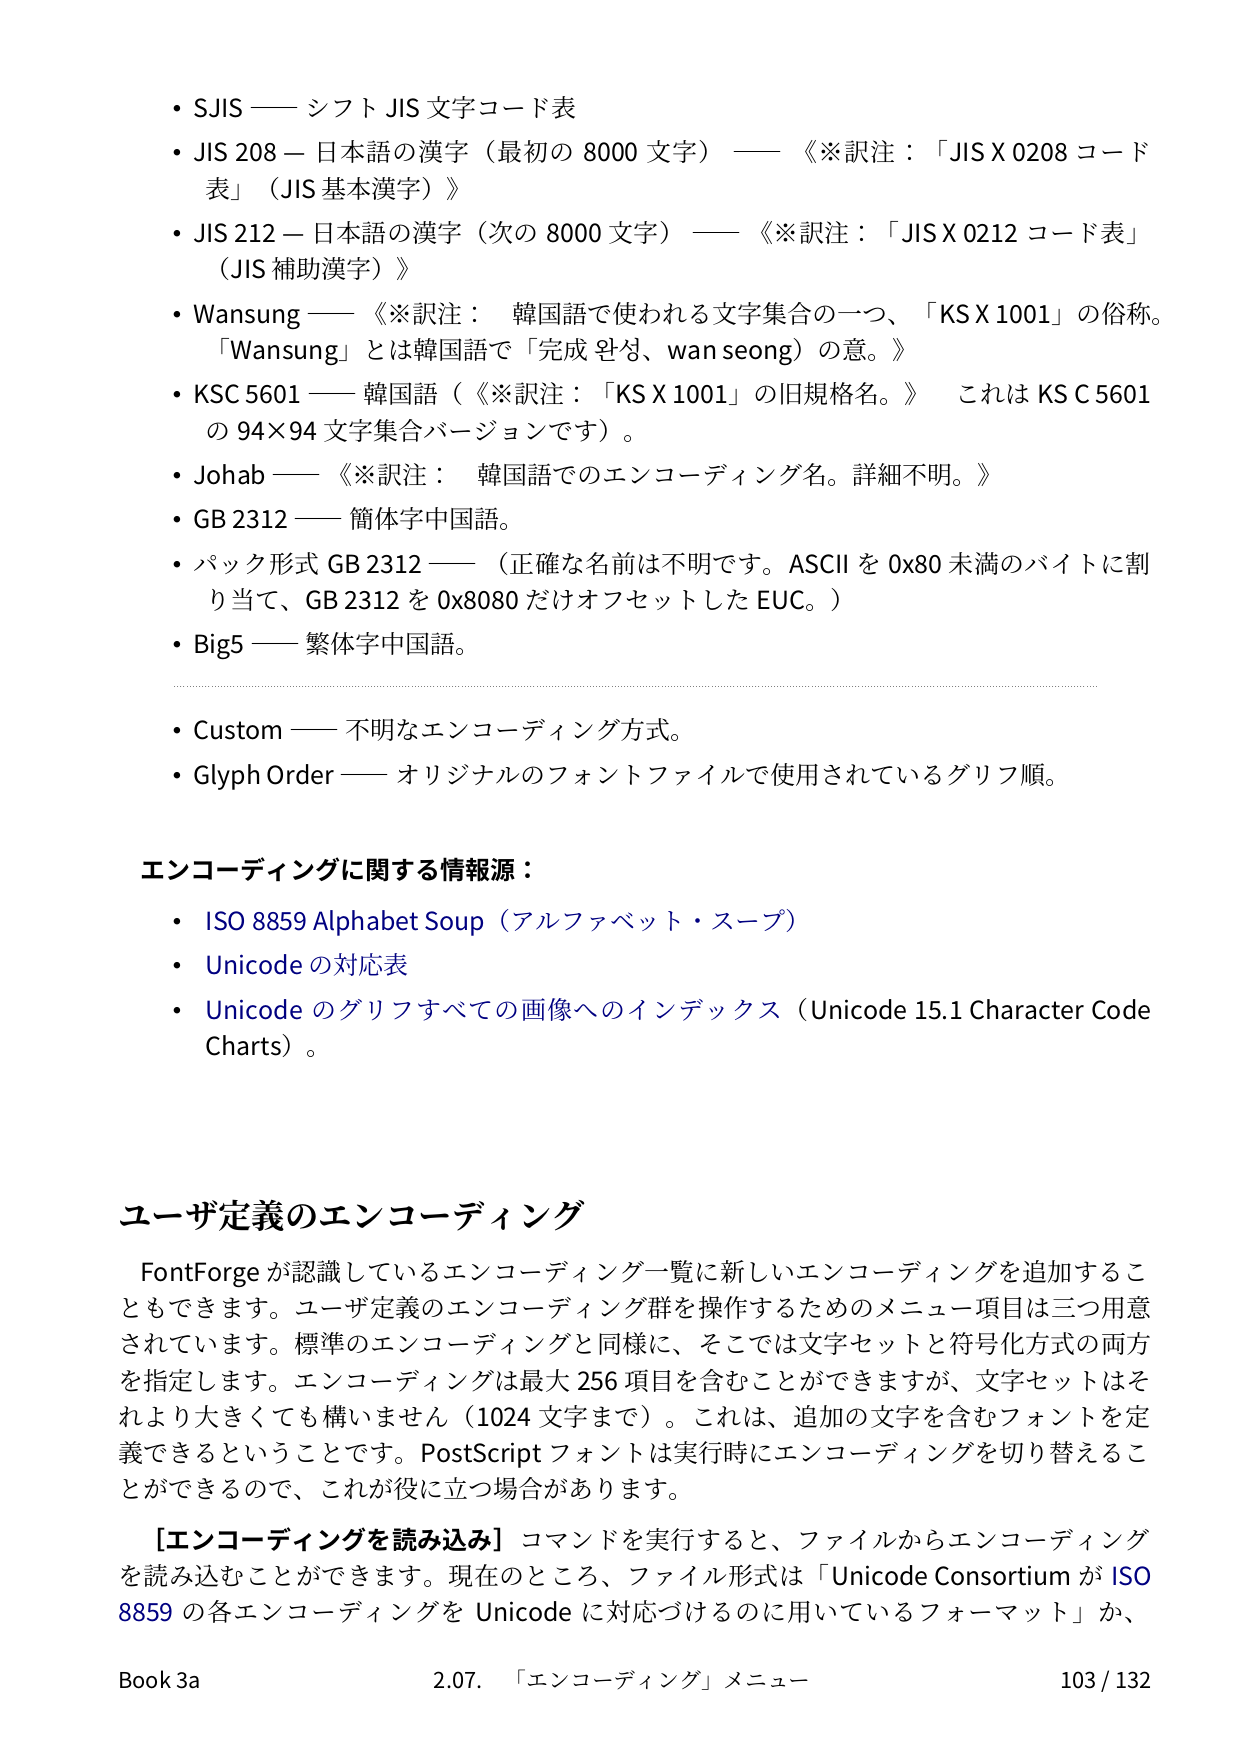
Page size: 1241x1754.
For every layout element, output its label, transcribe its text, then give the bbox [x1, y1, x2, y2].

list Wansung ―― 《※訳注： 韓国語で使われる文字集合の一つ、「KS X 1001」の俗称。「Wansung」とは韓国語で「完成 완성、wan seong）の意。》 [173, 294, 1152, 367]
subtitle ユーザ定義のエンコーディング [118, 1190, 1152, 1238]
list KSC 5601 ―― 韓国語（《※訳注：「KS X 1001」の旧規格名。》 これは KS C 5601 の 94×94 文字集合バージョンです）。 [173, 375, 1152, 447]
list パック形式 GB 2312 ―― （正確な名前は不明です。ASCII を 0x80 未満のバイトに割り当て、GB 2312 を 0x8080 だけオフセットした EUC。） [173, 544, 1152, 617]
list Unicode のグリフすべての画像へのインデックス（Unicode 15.1 Character Code Charts）。 [173, 990, 1152, 1063]
list Glyph Order ―― オリジナルのフォントファイルで使用されているグリフ順。 [173, 755, 1152, 791]
text FontForge が認識しているエンコーディング一覧に新しいエンコーディングを追加することもできます。ユーザ定義のエンコーディング群を操作するためのメニュー項目は三つ用意されています。標準のエンコーディングと同様に、そこでは文字セットと符号化方式の両方を指定します。エンコーディングは最大 256 項目を含むことができますが、文字セットはそれより大きくても構いません（1024 文字まで）。これは、追加の文字を含むフォントを定義できるということです。PostScript フォントは実行時にエンコーディングを切り替えることができるので、これが役に立つ場合があります。 [118, 1253, 1152, 1506]
list ISO 8859 Alphabet Soup（アルファベット・スープ） [173, 901, 1152, 938]
list Custom ―― 不明なエンコーディング方式。 [173, 711, 1152, 747]
text エンコーディングに関する情報源： [118, 850, 1152, 887]
list Johab ―― 《※訳注： 韓国語でのエンコーディング名。詳細不明。》 [173, 455, 1152, 492]
list JIS 208 — 日本語の漢字（最初の 8000 文字） ―― 《※訳注：「JIS X 0208コード表」（JIS基本漢字）》 [173, 133, 1152, 205]
list JIS 212 — 日本語の漢字（次の 8000 文字） ―― 《※訳注：「JIS X 0212 コード表」（JIS補助漢字）》 [173, 213, 1152, 286]
list GB 2312 ―― 簡体字中国語。 [173, 500, 1152, 536]
list Big5 ―― 繁体字中国語。 [173, 625, 1152, 661]
text ［エンコーディングを読み込み］コマンドを実行すると、ファイルからエンコーディングを読み込むことができます。現在のところ、ファイル形式は「Unicode Consortium が ISO 8859 の各エンコーディングを Unicode に対応づけるのに用いているフォーマット」か、 [118, 1520, 1152, 1629]
list SJIS ―― シフトJIS 文字コード表 [173, 88, 1152, 125]
list Unicode の対応表 [173, 946, 1152, 982]
